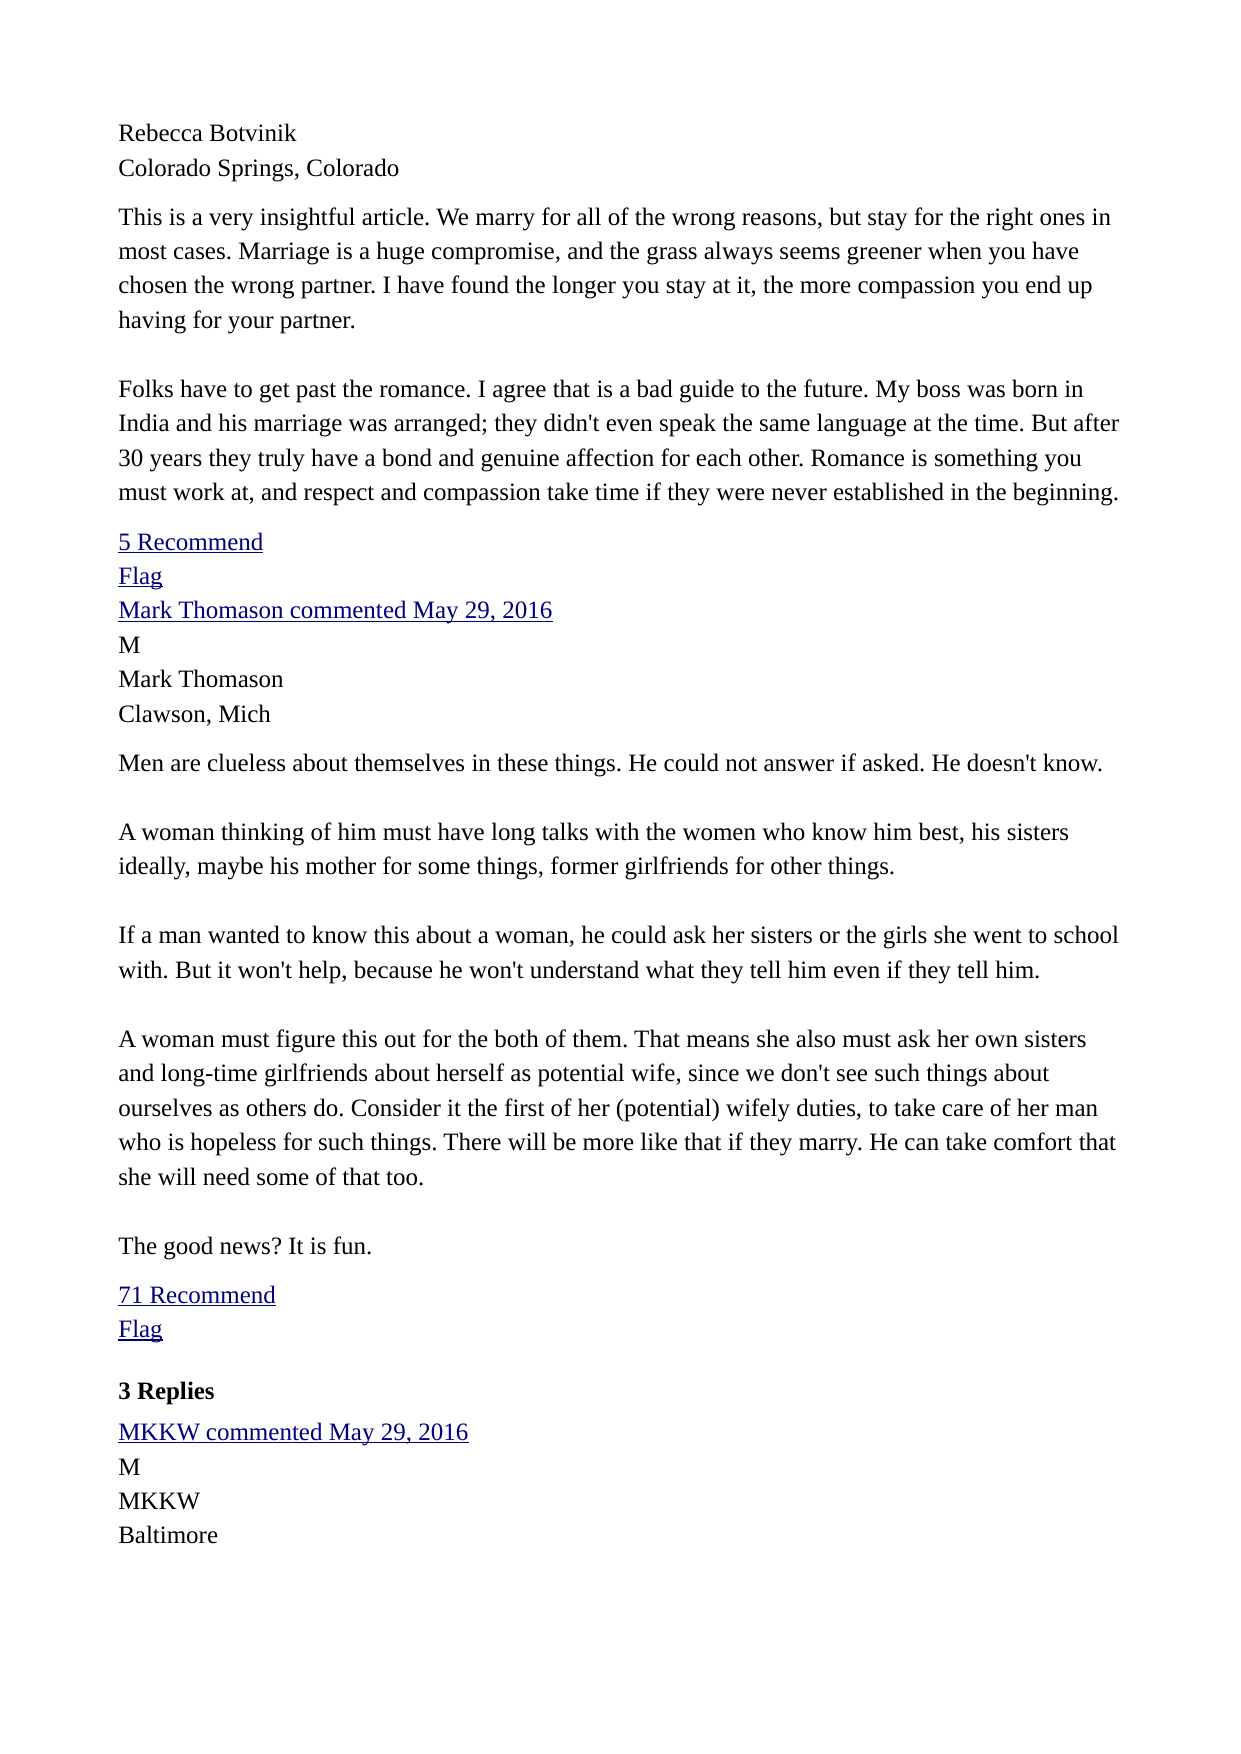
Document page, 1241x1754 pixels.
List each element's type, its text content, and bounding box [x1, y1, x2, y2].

text Baltimore [118, 1521, 1122, 1549]
text Rebecca Botvinik [118, 118, 1122, 147]
text Men are clueless about themselves in these things. He could not answer if asked. He doesn't know. A woman thinking of him must have long talks with the women who know him best, his sisters ideally, maybe his mother for some things, former girlfriends for other things. If a man wanted to know this about a woman, he could ask her sisters or the girls she went to school with. But it won't help, because he won't understand what they tell him even if they tell him. A woman must figure this out for the both of them. That means she also must ask her own sisters and long-time girlfriends about herself as potential wife, since we don't see such things about ourselves as others do. Consider it the first of her (potential) wifely duties, to take care of her man who is hopeless for such things. There will be more like that if they marry. He can take comfort that she will need some of that too. The good news? It is fun. [118, 748, 1122, 1259]
text M [118, 1452, 1122, 1480]
text Flag [118, 1314, 1122, 1343]
text This is a very insightful article. We marry for all of the wrong reasons, but stay for the right ones in most cases. Marriage is a huge compromise, and the grass always seems greener when you have chosen the wrong partner. I have found the longer you stay at it, the more compassion you end up having for your partner. Folks have to get past the romance. I agree that is a bad guide to the future. My boss was born in India and his marriage was arranged; they didn't even speak the same language at the time. But after 30 years they truly have a bond and genuine affection for each other. Romance is something you must work at, and respect and compassion take time if they were never established in the beginning. [118, 202, 1122, 506]
subtitle 3 Replies [118, 1376, 1122, 1404]
text Flag [118, 561, 1122, 590]
text M [118, 630, 1122, 659]
text Mark Thomason commented May 29, 2016 [118, 596, 1122, 624]
text MKKW commented May 29, 2016 [118, 1417, 1122, 1446]
text Colorado Springs, Colorado [118, 153, 1122, 181]
text MKKW [118, 1486, 1122, 1515]
text 71 Recommend [118, 1280, 1122, 1308]
text 5 Recommend [118, 527, 1122, 555]
text Mark Thomason [118, 664, 1122, 693]
text Clawson, Mich [118, 699, 1122, 728]
